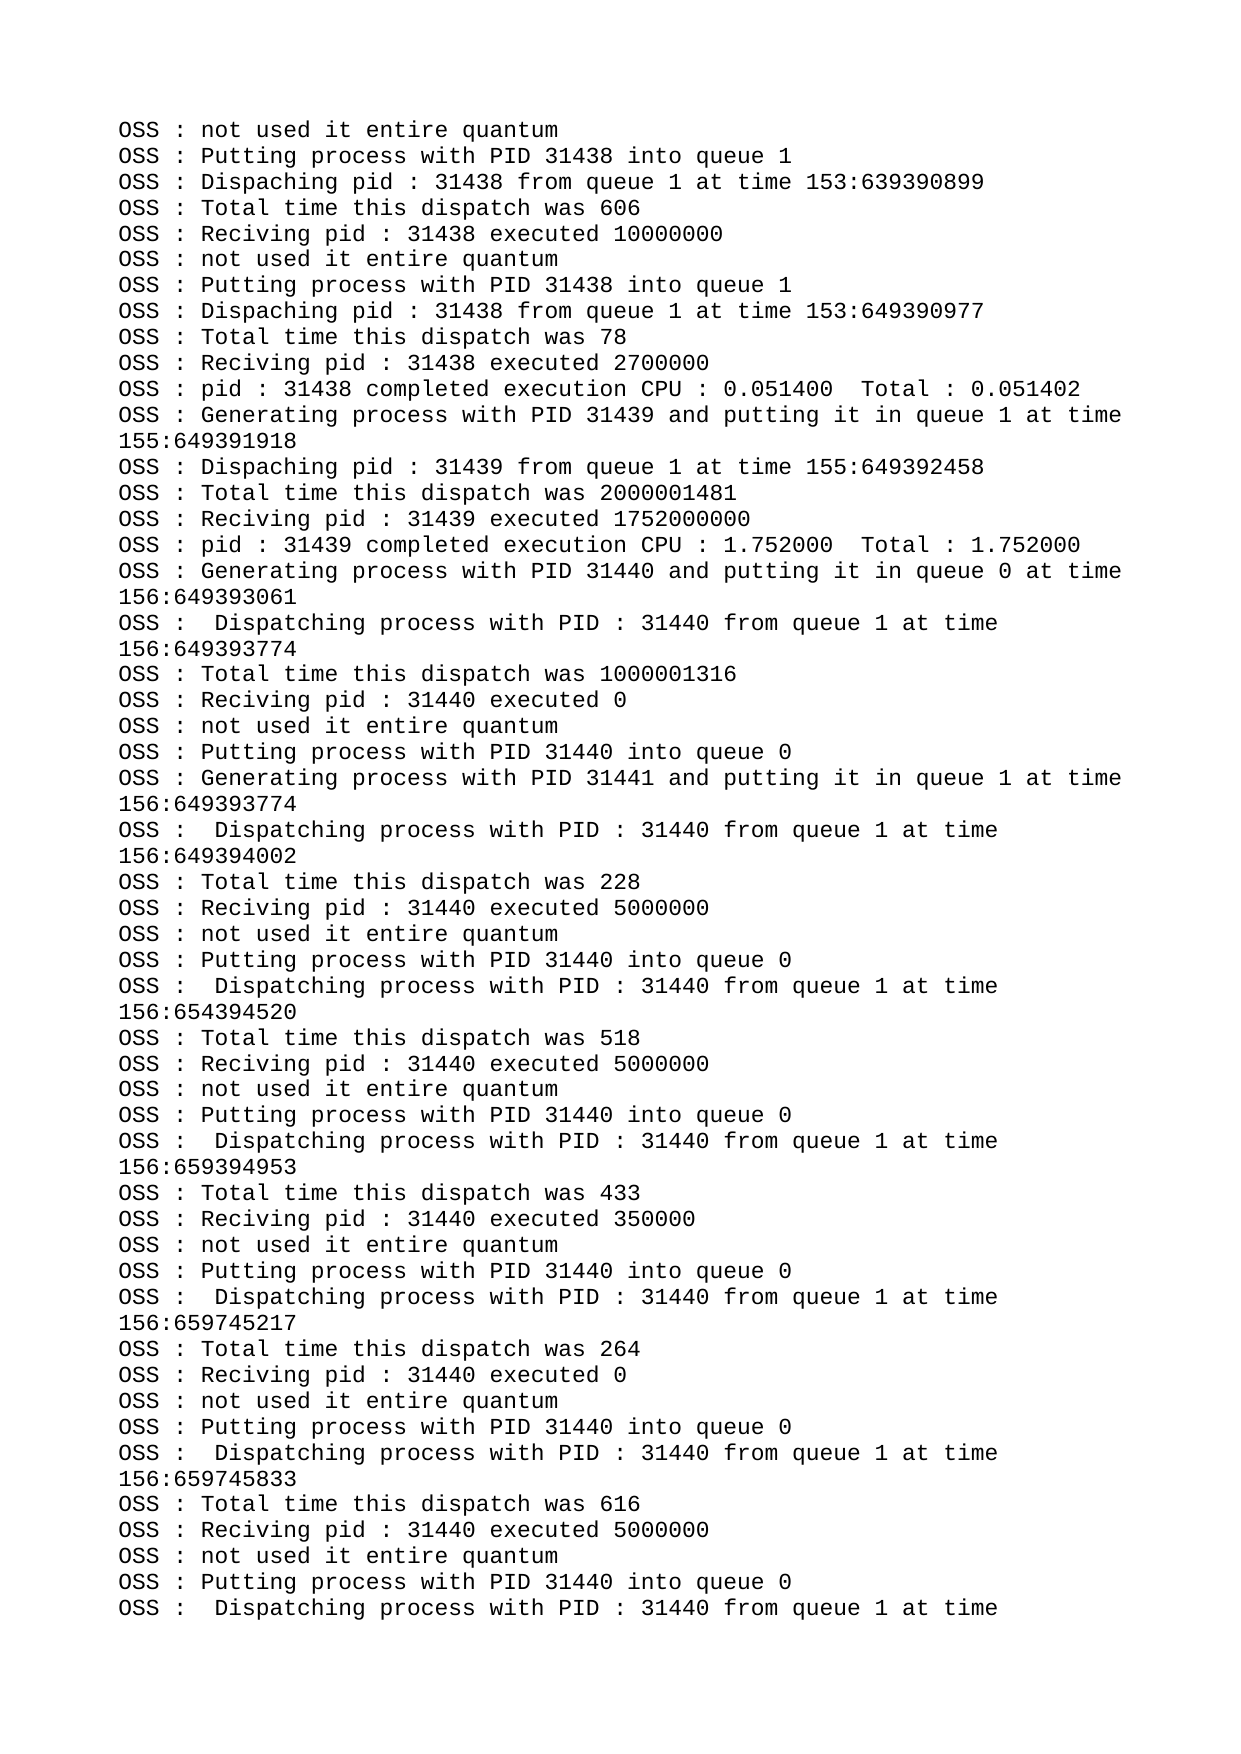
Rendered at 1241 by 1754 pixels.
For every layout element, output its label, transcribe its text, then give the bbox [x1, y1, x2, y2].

text OSS : Putting process with PID 31440 into queue 0 [118, 1415, 1122, 1441]
text OSS : Dispatching process with PID : 31440 from queue 1 at time 156:654394520 [118, 974, 1122, 1026]
text OSS : Putting process with PID 31440 into queue 0 [118, 1259, 1122, 1285]
text OSS : pid : 31439 completed execution CPU : 1.752000 Total : 1.752000 [118, 533, 1122, 559]
text OSS : Reciving pid : 31440 executed 5000000 [118, 1052, 1122, 1078]
text OSS : not used it entire quantum [118, 1233, 1122, 1259]
text OSS : Total time this dispatch was 518 [118, 1026, 1122, 1052]
text OSS : pid : 31438 completed execution CPU : 0.051400 Total : 0.051402 [118, 377, 1122, 403]
text OSS : not used it entire quantum [118, 248, 1122, 274]
text OSS : Dispatching process with PID : 31440 from queue 1 at time 156:649393774 [118, 611, 1122, 663]
text OSS : Reciving pid : 31440 executed 5000000 [118, 896, 1122, 922]
text OSS : not used it entire quantum [118, 715, 1122, 741]
text OSS : Putting process with PID 31440 into queue 0 [118, 1571, 1122, 1597]
text OSS : Putting process with PID 31440 into queue 0 [118, 1104, 1122, 1130]
text OSS : Dispatching process with PID : 31440 from queue 1 at time [118, 1597, 1122, 1622]
text OSS : Generating process with PID 31440 and putting it in queue 0 at time 156:649393061 [118, 559, 1122, 611]
text OSS : Reciving pid : 31438 executed 10000000 [118, 222, 1122, 248]
text OSS : Reciving pid : 31439 executed 1752000000 [118, 507, 1122, 533]
text OSS : Total time this dispatch was 433 [118, 1182, 1122, 1207]
text OSS : Dispatching process with PID : 31440 from queue 1 at time 156:659394953 [118, 1130, 1122, 1182]
text OSS : Reciving pid : 31440 executed 0 [118, 689, 1122, 715]
text OSS : Total time this dispatch was 606 [118, 196, 1122, 222]
text OSS : not used it entire quantum [118, 1545, 1122, 1571]
text OSS : Reciving pid : 31440 executed 0 [118, 1363, 1122, 1389]
text OSS : Total time this dispatch was 2000001481 [118, 481, 1122, 507]
text OSS : Dispaching pid : 31439 from queue 1 at time 155:649392458 [118, 455, 1122, 481]
text OSS : Reciving pid : 31438 executed 2700000 [118, 352, 1122, 377]
text OSS : Dispaching pid : 31438 from queue 1 at time 153:649390977 [118, 300, 1122, 326]
text OSS : Total time this dispatch was 228 [118, 870, 1122, 896]
text OSS : Dispatching process with PID : 31440 from queue 1 at time 156:659745217 [118, 1285, 1122, 1337]
text OSS : not used it entire quantum [118, 922, 1122, 948]
text OSS : not used it entire quantum [118, 1078, 1122, 1104]
text OSS : Total time this dispatch was 1000001316 [118, 663, 1122, 689]
text OSS : Dispatching process with PID : 31440 from queue 1 at time 156:659745833 [118, 1441, 1122, 1493]
text OSS : Generating process with PID 31441 and putting it in queue 1 at time 156:649393774 [118, 767, 1122, 818]
text OSS : Reciving pid : 31440 executed 350000 [118, 1207, 1122, 1233]
text OSS : Total time this dispatch was 78 [118, 326, 1122, 352]
text OSS : Total time this dispatch was 264 [118, 1337, 1122, 1363]
text OSS : Reciving pid : 31440 executed 5000000 [118, 1519, 1122, 1545]
text OSS : Generating process with PID 31439 and putting it in queue 1 at time 155:649391918 [118, 403, 1122, 455]
text OSS : not used it entire quantum [118, 118, 1122, 144]
text OSS : not used it entire quantum [118, 1389, 1122, 1415]
text OSS : Putting process with PID 31440 into queue 0 [118, 741, 1122, 767]
text OSS : Dispaching pid : 31438 from queue 1 at time 153:639390899 [118, 170, 1122, 196]
text OSS : Putting process with PID 31438 into queue 1 [118, 274, 1122, 300]
text OSS : Total time this dispatch was 616 [118, 1493, 1122, 1519]
text OSS : Putting process with PID 31438 into queue 1 [118, 144, 1122, 170]
text OSS : Putting process with PID 31440 into queue 0 [118, 948, 1122, 974]
text OSS : Dispatching process with PID : 31440 from queue 1 at time 156:649394002 [118, 818, 1122, 870]
